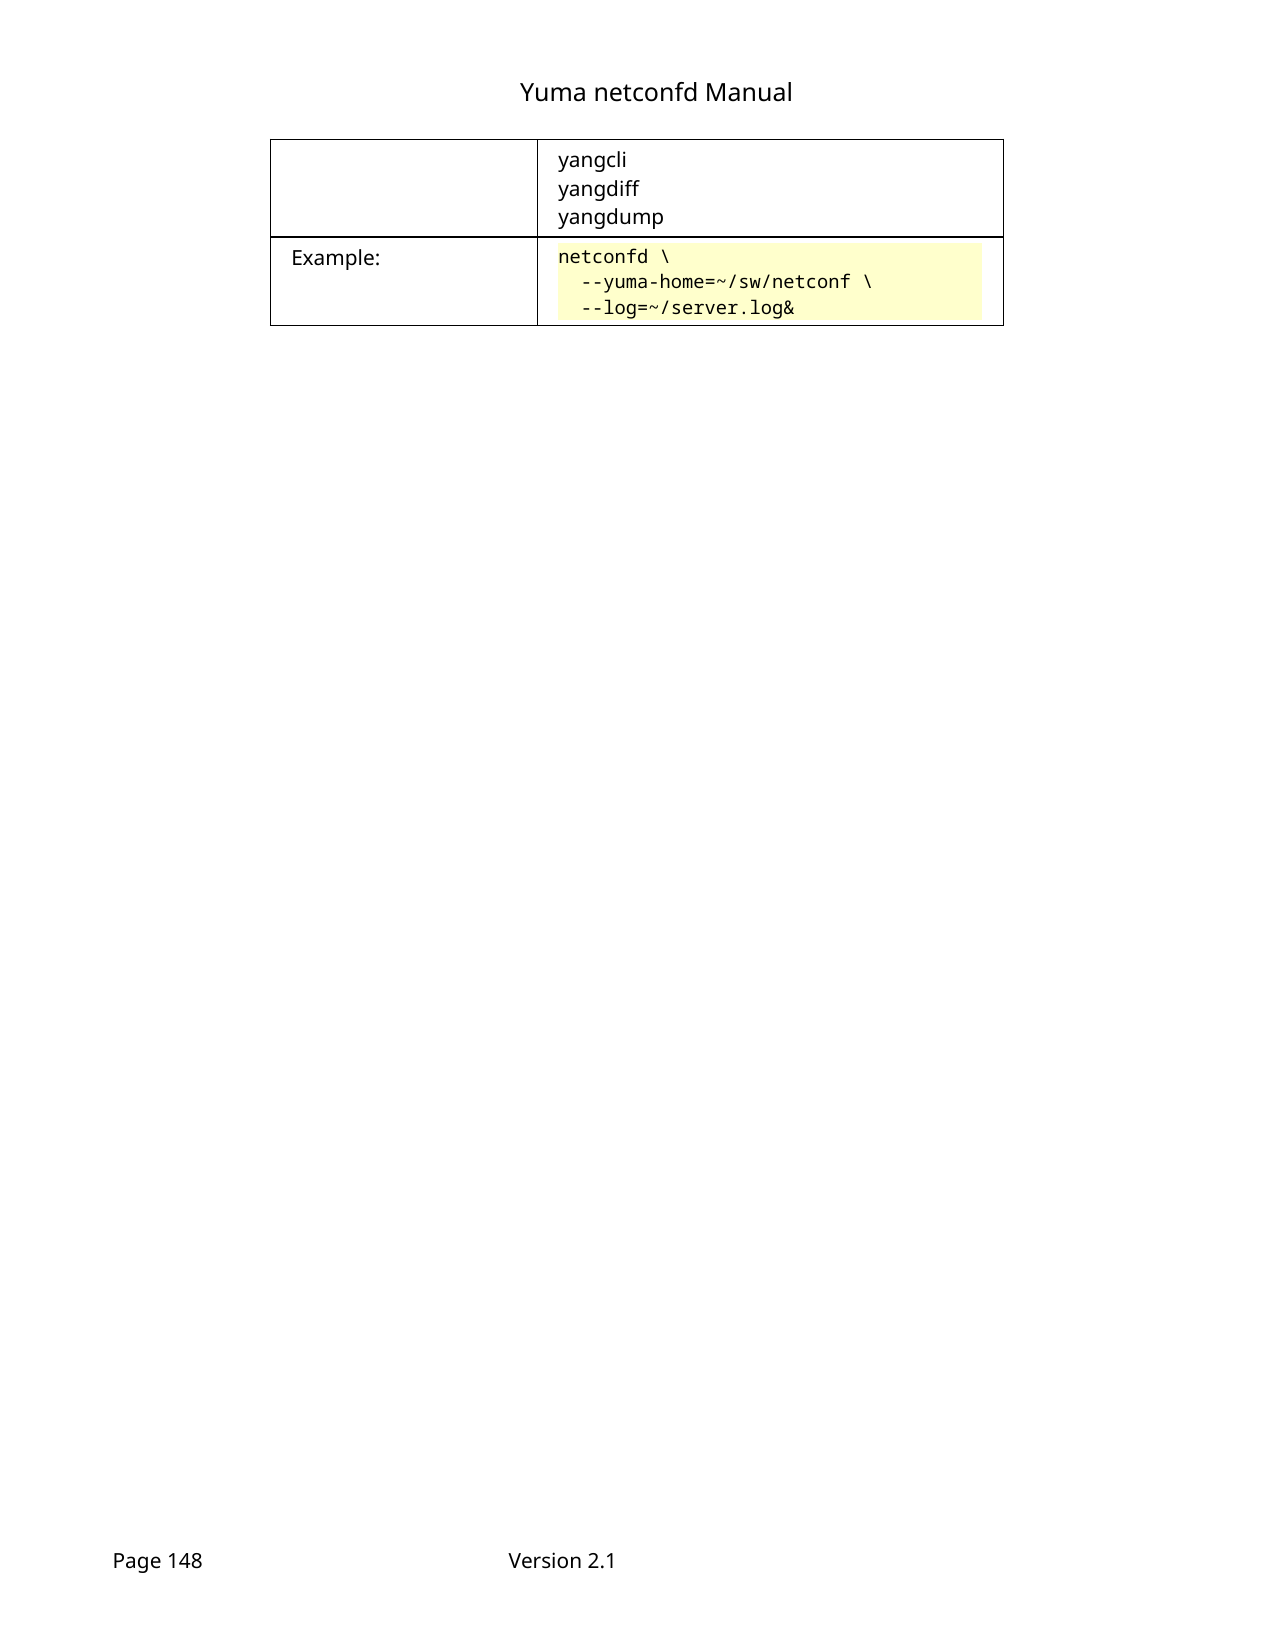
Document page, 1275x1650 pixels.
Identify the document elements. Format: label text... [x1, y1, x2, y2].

table_cell [271, 140, 537, 236]
table_cell netconfd \ --yuma-home=~/sw/netconf \ --log=~/server.log& [538, 238, 1003, 325]
table_cell yangcli yangdiff yangdump [538, 140, 1003, 236]
table_cell Example: [271, 238, 537, 325]
